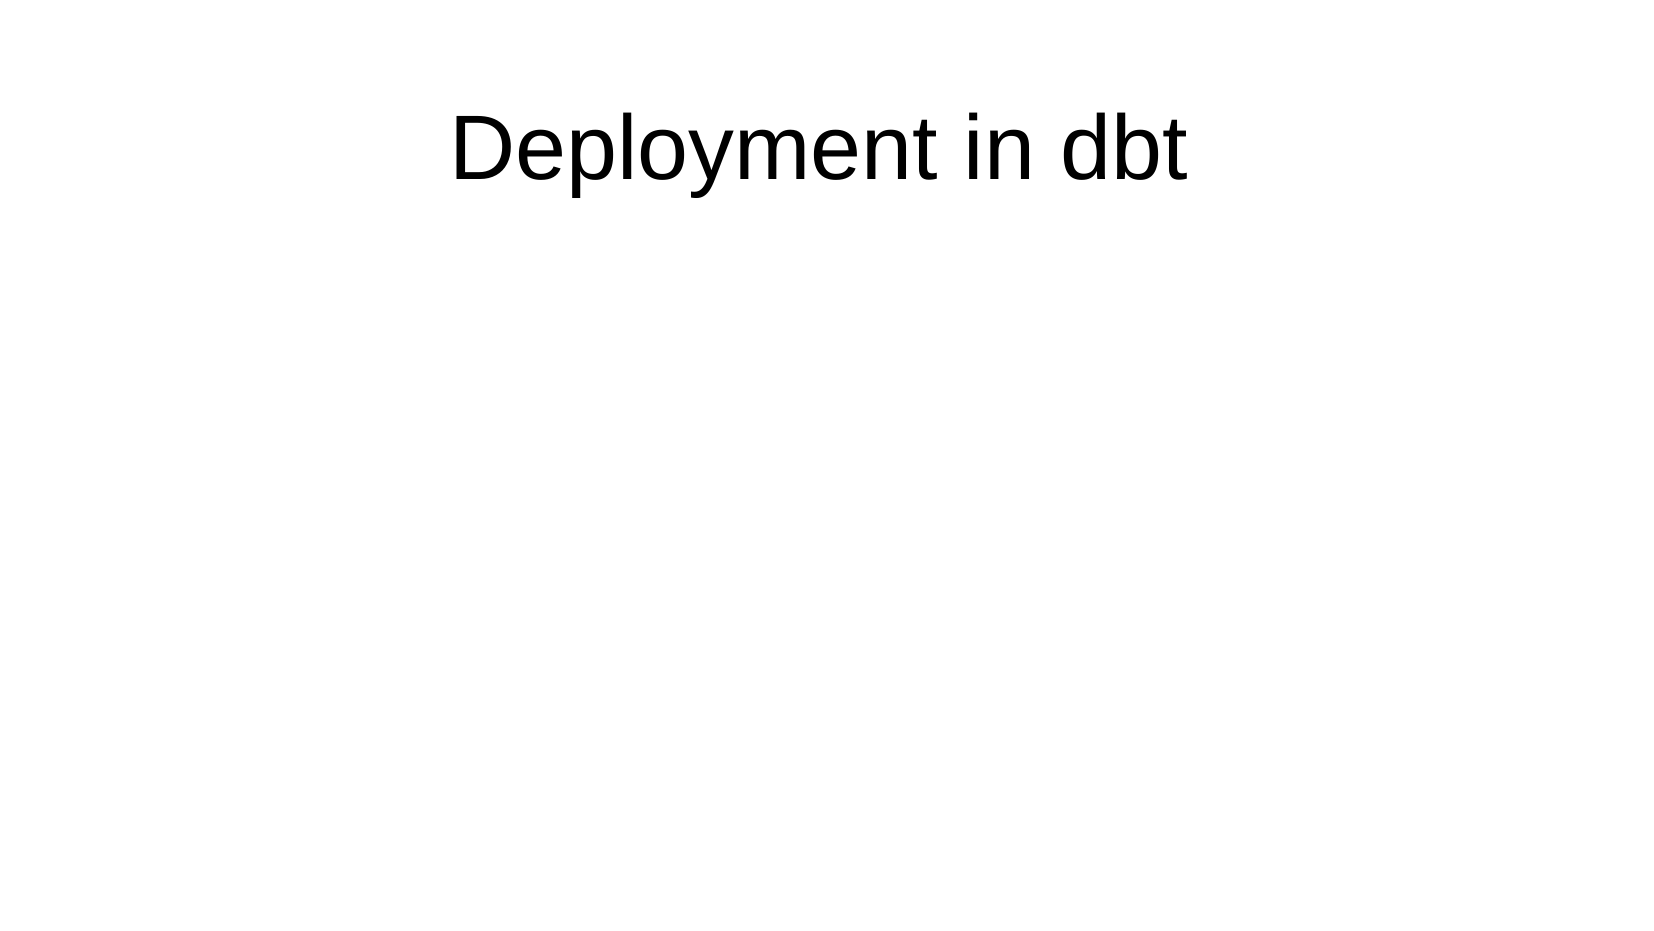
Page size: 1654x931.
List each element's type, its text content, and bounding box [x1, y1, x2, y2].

title Deployment in dbt [75, 69, 1564, 226]
